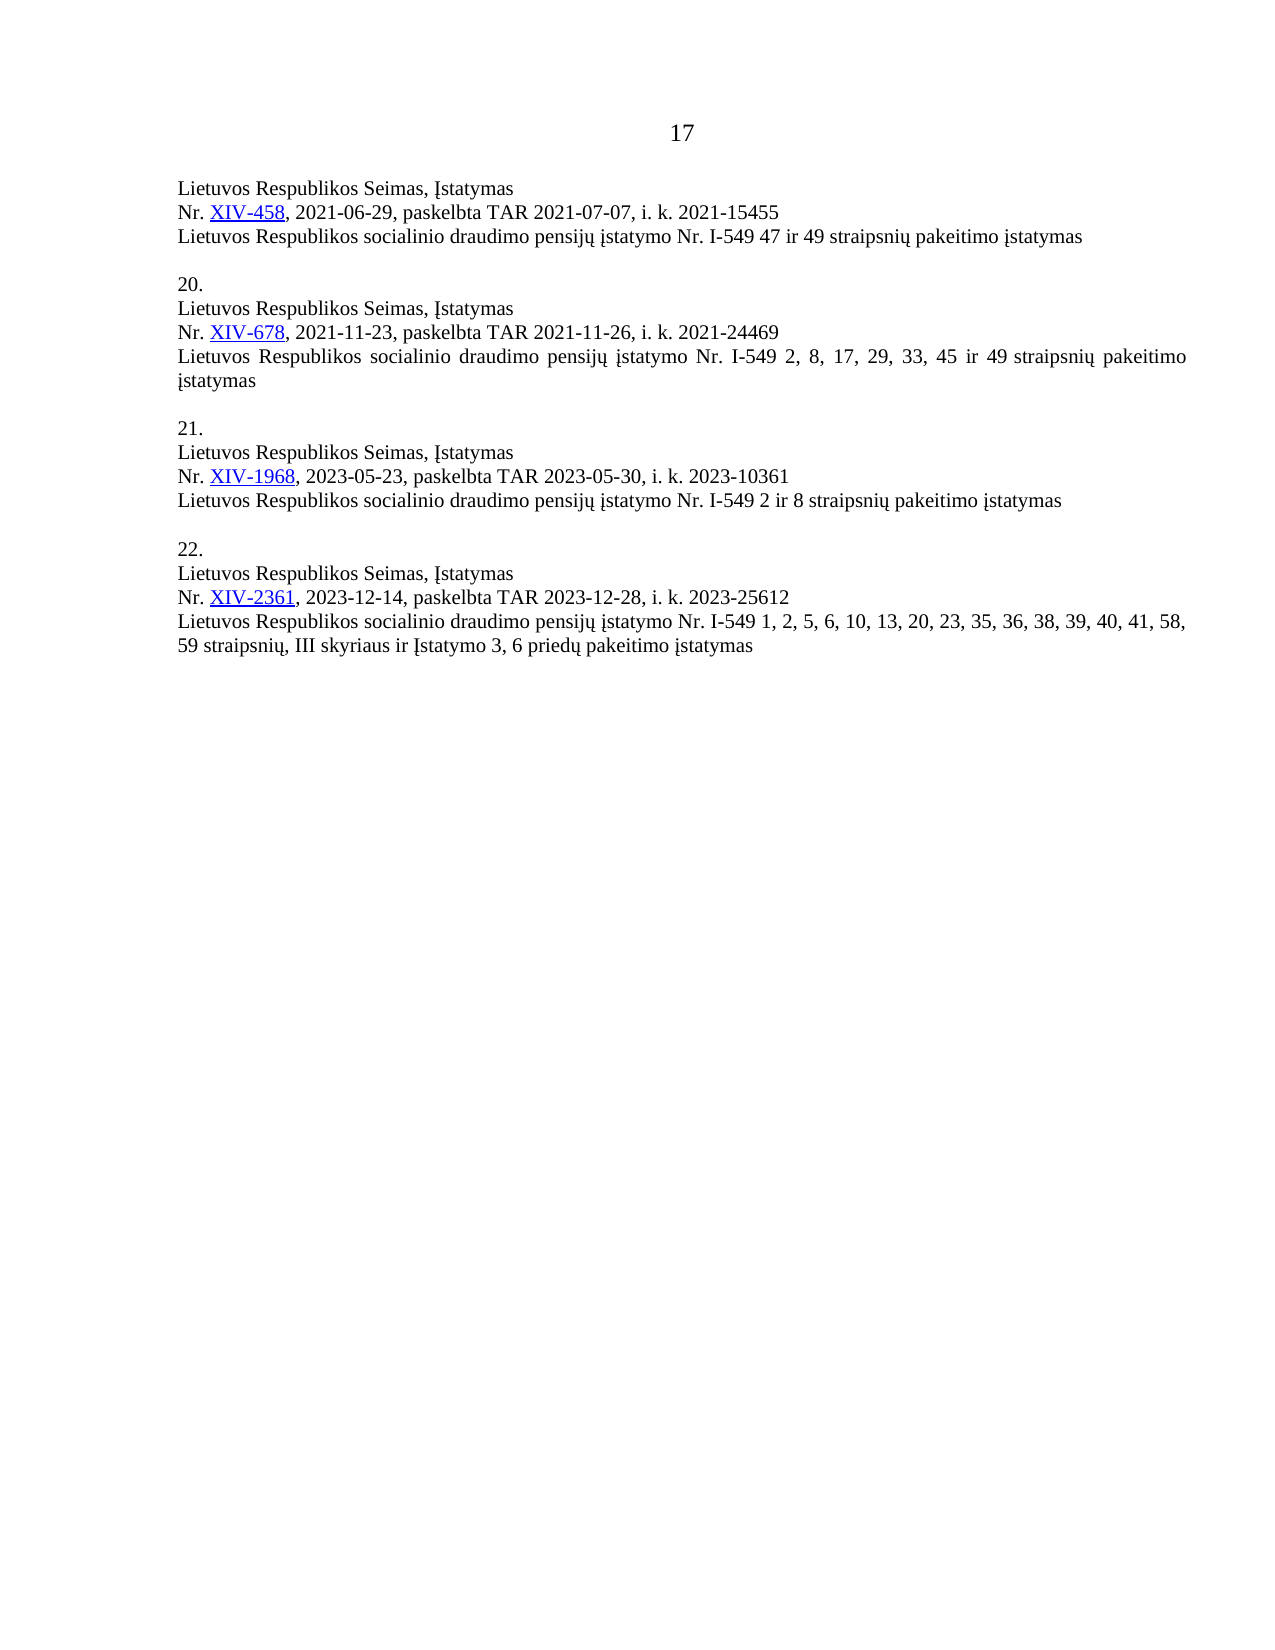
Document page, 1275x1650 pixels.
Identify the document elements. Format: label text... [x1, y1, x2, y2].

text Nr. XIV-2361, 2023-12-14, paskelbta TAR 2023-12-28, i. k. 2023-25612 [177, 585, 1186, 609]
text Lietuvos Respublikos Seimas, Įstatymas [177, 176, 1186, 200]
text 21. [177, 416, 1186, 440]
text Lietuvos Respublikos socialinio draudimo pensijų įstatymo Nr. I-549 47 ir 49 straipsnių pakeitimo įstatymas [177, 224, 1186, 248]
text Lietuvos Respublikos Seimas, Įstatymas [177, 561, 1186, 585]
text Nr. XIV-1968, 2023-05-23, paskelbta TAR 2023-05-30, i. k. 2023-10361 [177, 464, 1186, 488]
text Nr. XIV-678, 2021-11-23, paskelbta TAR 2021-11-26, i. k. 2021-24469 [177, 320, 1186, 344]
text Lietuvos Respublikos socialinio draudimo pensijų įstatymo Nr. I-549 1, 2, 5, 6, 10, 13, 20, 23, 35, 36, 38, 39, 40, 41, 58, 59 straipsnių, III skyriaus ir Įstatymo 3, 6 priedų pakeitimo įstatymas [177, 609, 1186, 657]
text Lietuvos Respublikos Seimas, Įstatymas [177, 440, 1186, 464]
text Lietuvos Respublikos Seimas, Įstatymas [177, 296, 1186, 320]
text 20. [177, 272, 1186, 296]
text 22. [177, 537, 1186, 561]
text Nr. XIV-458, 2021-06-29, paskelbta TAR 2021-07-07, i. k. 2021-15455 [177, 200, 1186, 224]
text Lietuvos Respublikos socialinio draudimo pensijų įstatymo Nr. I-549 2 ir 8 straipsnių pakeitimo įstatymas [177, 488, 1186, 512]
text Lietuvos Respublikos socialinio draudimo pensijų įstatymo Nr. I-549 2, 8, 17, 29, 33, 45 ir 49 straipsnių pakeitimo įstatymas [177, 344, 1186, 392]
